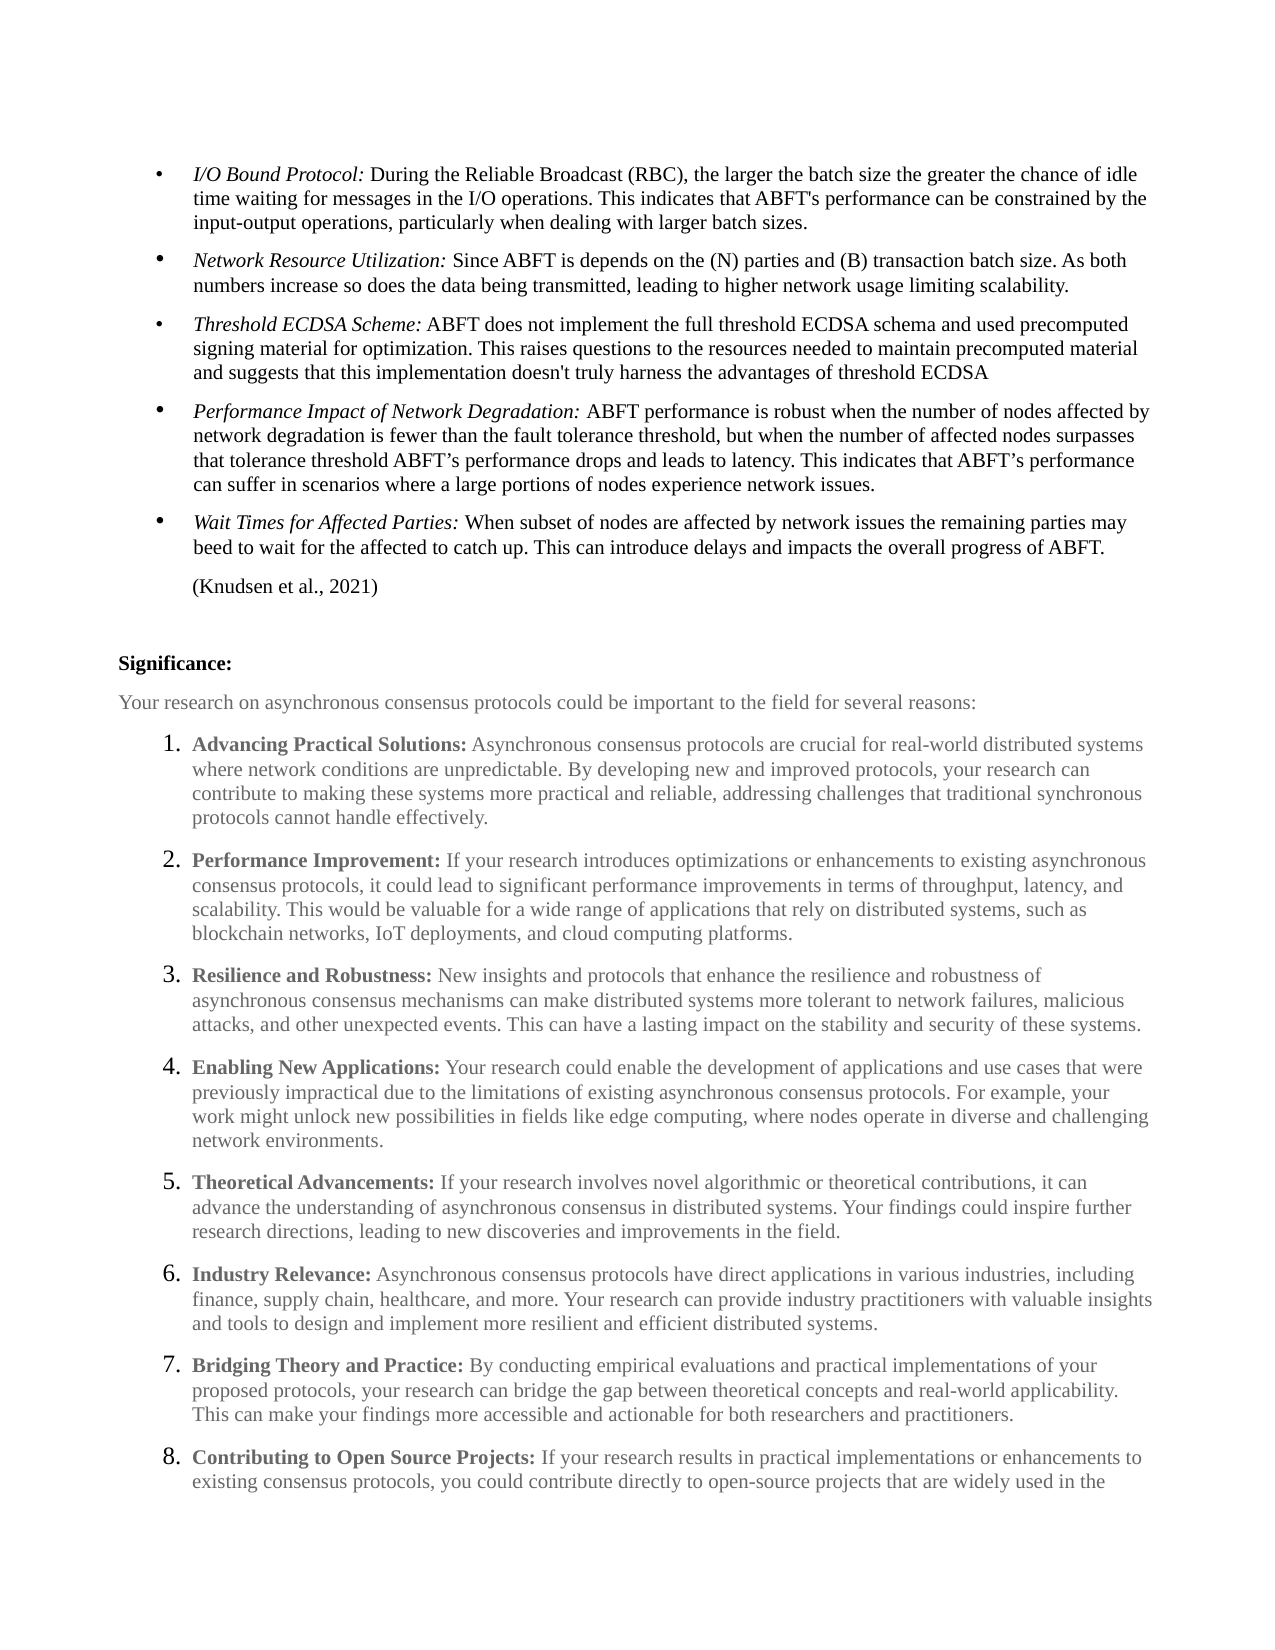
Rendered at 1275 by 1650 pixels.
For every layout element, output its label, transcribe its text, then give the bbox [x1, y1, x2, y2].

list Industry Relevance: Asynchronous consensus protocols have direct applications in various industries, including finance, supply chain, healthcare, and more. Your research can provide industry practitioners with valuable insights and tools to design and implement more resilient and efficient distributed systems. [162, 1258, 1157, 1335]
list Network Resource Utilization: Since ABFT is depends on the (N) parties and (B) transaction batch size. As both numbers increase so does the data being transmitted, leading to higher network usage limiting scalability. [156, 248, 1157, 297]
list Threshold ECDSA Scheme: ABFT does not implement the full threshold ECDSA schema and used precomputed signing material for optimization. This raises questions to the resources needed to maintain precomputed material and suggests that this implementation doesn't truly harness the advantages of threshold ECDSA [156, 312, 1157, 384]
list Bridging Theory and Practice: By conducting empirical evaluations and practical implementations of your proposed protocols, your research can bridge the gap between theoretical concepts and real-world applicability. This can make your findings more accessible and actionable for both researchers and practitioners. [162, 1349, 1157, 1426]
list Wait Times for Affected Parties: When subset of nodes are affected by network issues the remaining parties may beed to wait for the affected to catch up. This can introduce delays and impacts the overall progress of ABFT. [156, 510, 1157, 559]
list Enabling New Applications: Your research could enable the development of applications and use cases that were previously impractical due to the limitations of existing asynchronous consensus protocols. For example, your work might unlock new possibilities in fields like edge computing, where nodes operate in diverse and challenging network environments. [162, 1051, 1157, 1152]
text Significance: [118, 651, 1157, 675]
text (Knudsen et al., 2021) [118, 574, 1157, 598]
list I/O Bound Protocol: During the Reliable Broadcast (RBC), the larger the batch size the greater the chance of idle time waiting for messages in the I/O operations. This indicates that ABFT's performance can be constrained by the input-output operations, particularly when dealing with larger batch sizes. [156, 161, 1157, 234]
list Performance Improvement: If your research introduces optimizations or enhancements to existing asynchronous consensus protocols, it could lead to significant performance improvements in terms of throughput, latency, and scalability. This would be valuable for a wide range of applications that rely on distributed systems, such as blockchain networks, IoT deployments, and cloud computing platforms. [162, 844, 1157, 945]
list Theoretical Advancements: If your research involves novel algorithmic or theoretical contributions, it can advance the understanding of asynchronous consensus in distributed systems. Your findings could inspire further research directions, leading to new discoveries and improvements in the field. [162, 1166, 1157, 1243]
list Performance Impact of Network Degradation: ABFT performance is robust when the number of nodes affected by network degradation is fewer than the fault tolerance threshold, but when the number of affected nodes surpasses that tolerance threshold ABFT’s performance drops and leads to latency. This indicates that ABFT’s performance can suffer in scenarios where a large portions of nodes experience network issues. [156, 398, 1157, 496]
list Contributing to Open Source Projects: If your research results in practical implementations or enhancements to existing consensus protocols, you could contribute directly to open-source projects that are widely used in the [162, 1441, 1157, 1493]
list Advancing Practical Solutions: Asynchronous consensus protocols are crucial for real-world distributed systems where network conditions are unpredictable. By developing new and improved protocols, your research can contribute to making these systems more practical and reliable, addressing challenges that traditional synchronous protocols cannot handle effectively. [162, 728, 1157, 829]
list Resilience and Robustness: New insights and protocols that enhance the resilience and robustness of asynchronous consensus mechanisms can make distributed systems more tolerant to network failures, malicious attacks, and other unexpected events. This can have a lasting impact on the stability and security of these systems. [162, 959, 1157, 1036]
text Your research on asynchronous consensus protocols could be important to the field for several reasons: [118, 690, 1157, 714]
